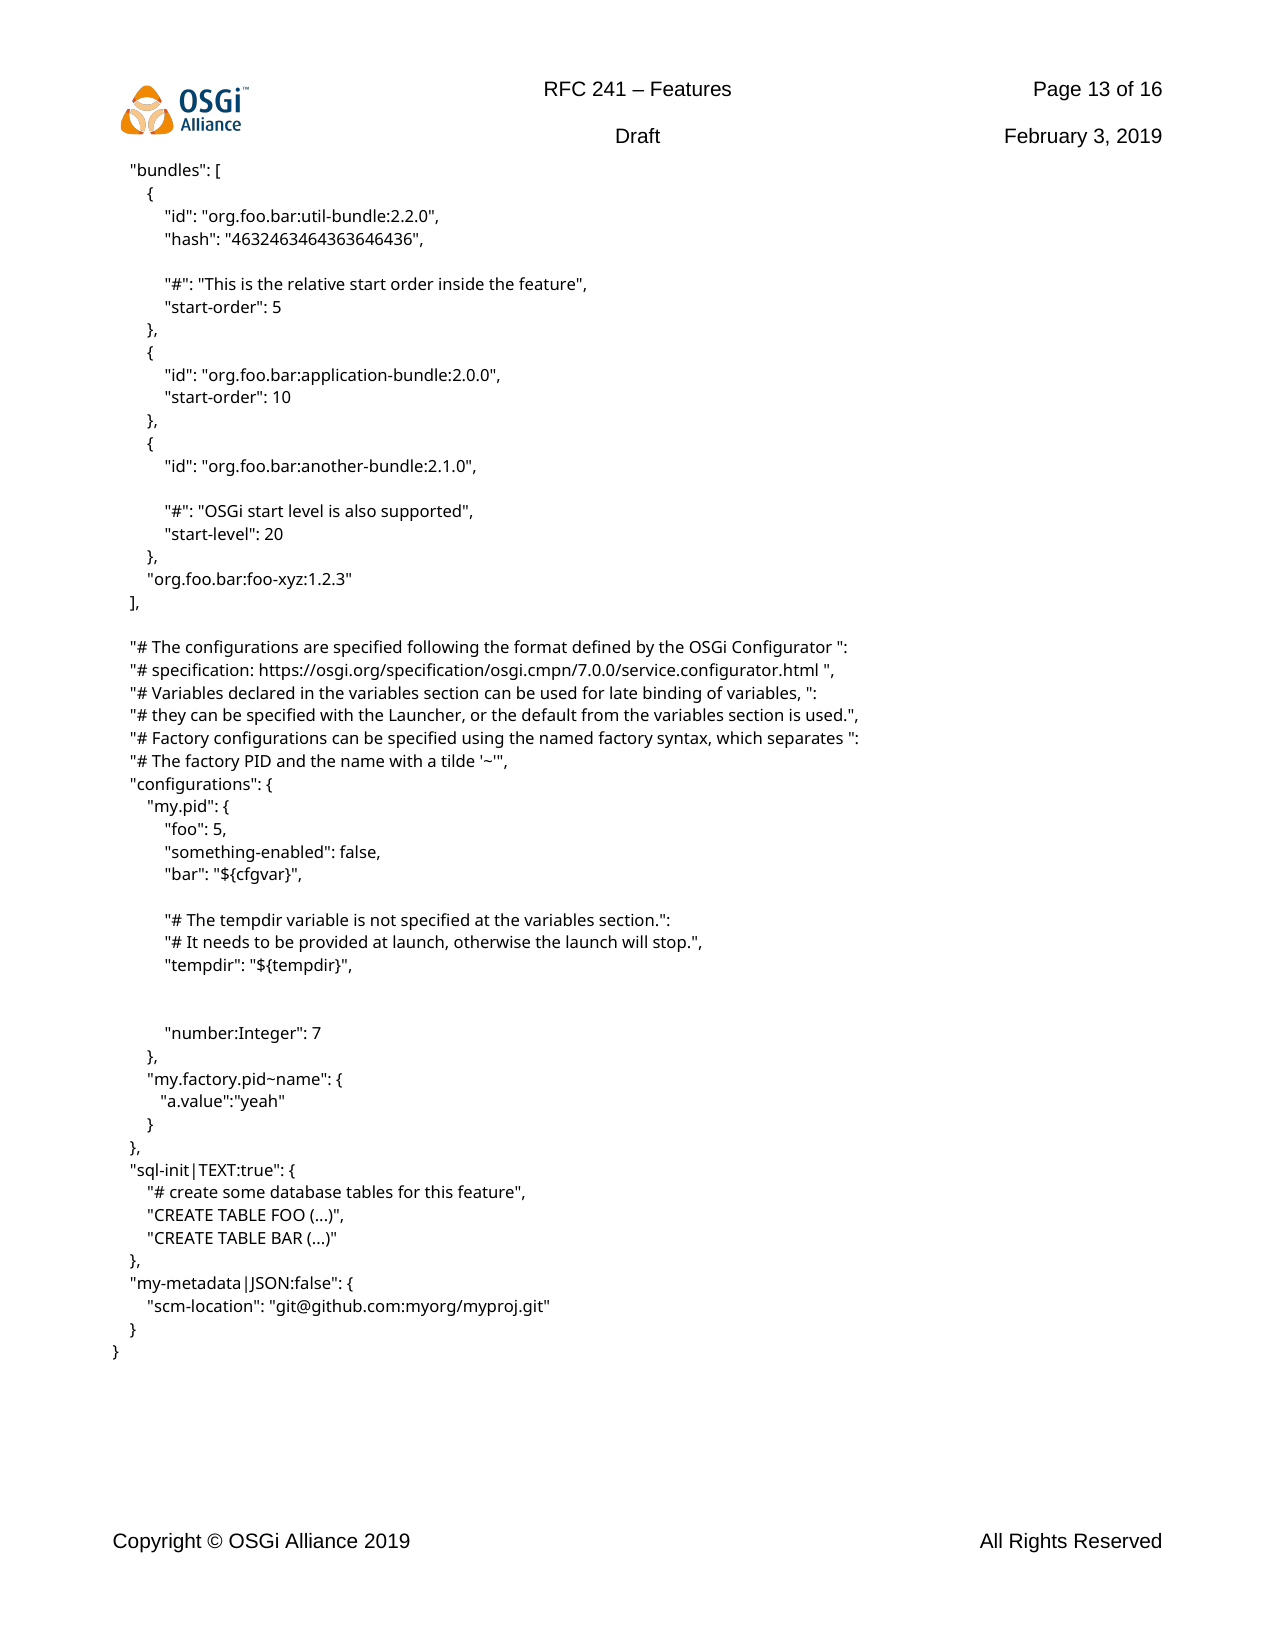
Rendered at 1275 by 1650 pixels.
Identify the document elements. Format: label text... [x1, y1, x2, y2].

text }, [112, 1044, 1162, 1067]
text "org.foo.bar:foo-xyz:1.2.3" [112, 568, 1162, 590]
text "#": "OSGi start level is also supported", [112, 499, 1162, 522]
text "bundles": [ [112, 159, 1162, 182]
text "# specification: https://osgi.org/specification/osgi.cmpn/7.0.0/service.configurator.html ", [112, 658, 1162, 681]
text { [112, 341, 1162, 363]
text { [112, 431, 1162, 454]
text "id": "org.foo.bar:another-bundle:2.1.0", [112, 454, 1162, 477]
text "id": "org.foo.bar:util-bundle:2.2.0", [112, 204, 1162, 227]
text "number:Integer": 7 [112, 1022, 1162, 1044]
text ], [112, 590, 1162, 613]
text } [112, 1317, 1162, 1340]
picture [113, 78, 257, 142]
text "tempdir": "${tempdir}", [112, 954, 1162, 976]
text "sql-init|TEXT:true": { [112, 1158, 1162, 1181]
text "id": "org.foo.bar:application-bundle:2.0.0", [112, 363, 1162, 386]
text "configurations": { [112, 772, 1162, 795]
text "# It needs to be provided at launch, otherwise the launch will stop.", [112, 931, 1162, 954]
text "something-enabled": false, [112, 840, 1162, 863]
text "my.factory.pid~name": { [112, 1067, 1162, 1090]
text "bar": "${cfgvar}", [112, 863, 1162, 886]
text "# they can be specified with the Launcher, or the default from the variables section is used.", [112, 704, 1162, 727]
text }, [112, 1249, 1162, 1272]
text "hash": "4632463464363646436", [112, 227, 1162, 250]
text "foo": 5, [112, 817, 1162, 840]
text }, [112, 409, 1162, 431]
text "start-order": 10 [112, 386, 1162, 409]
text "CREATE TABLE BAR (...)" [112, 1226, 1162, 1249]
text "a.value":"yeah" [112, 1090, 1162, 1113]
text } [112, 1340, 1162, 1362]
text }, [112, 545, 1162, 568]
text }, [112, 318, 1162, 341]
text "# The tempdir variable is not specified at the variables section.": [112, 908, 1162, 931]
text "start-level": 20 [112, 522, 1162, 545]
text } [112, 1113, 1162, 1135]
text }, [112, 1135, 1162, 1158]
text "# Factory configurations can be specified using the named factory syntax, which separates ": [112, 727, 1162, 749]
text "# Variables declared in the variables section can be used for late binding of variables, ": [112, 681, 1162, 704]
text "my.pid": { [112, 795, 1162, 817]
text "my-metadata|JSON:false": { [112, 1272, 1162, 1294]
text "CREATE TABLE FOO (...)", [112, 1203, 1162, 1226]
text "start-order": 5 [112, 295, 1162, 318]
text { [112, 182, 1162, 204]
text "# The factory PID and the name with a tilde '~'", [112, 749, 1162, 772]
text "# create some database tables for this feature", [112, 1181, 1162, 1203]
text "scm-location": "git@github.com:myorg/myproj.git" [112, 1294, 1162, 1317]
text "#": "This is the relative start order inside the feature", [112, 272, 1162, 295]
text "# The configurations are specified following the format defined by the OSGi Configurator ": [112, 636, 1162, 658]
